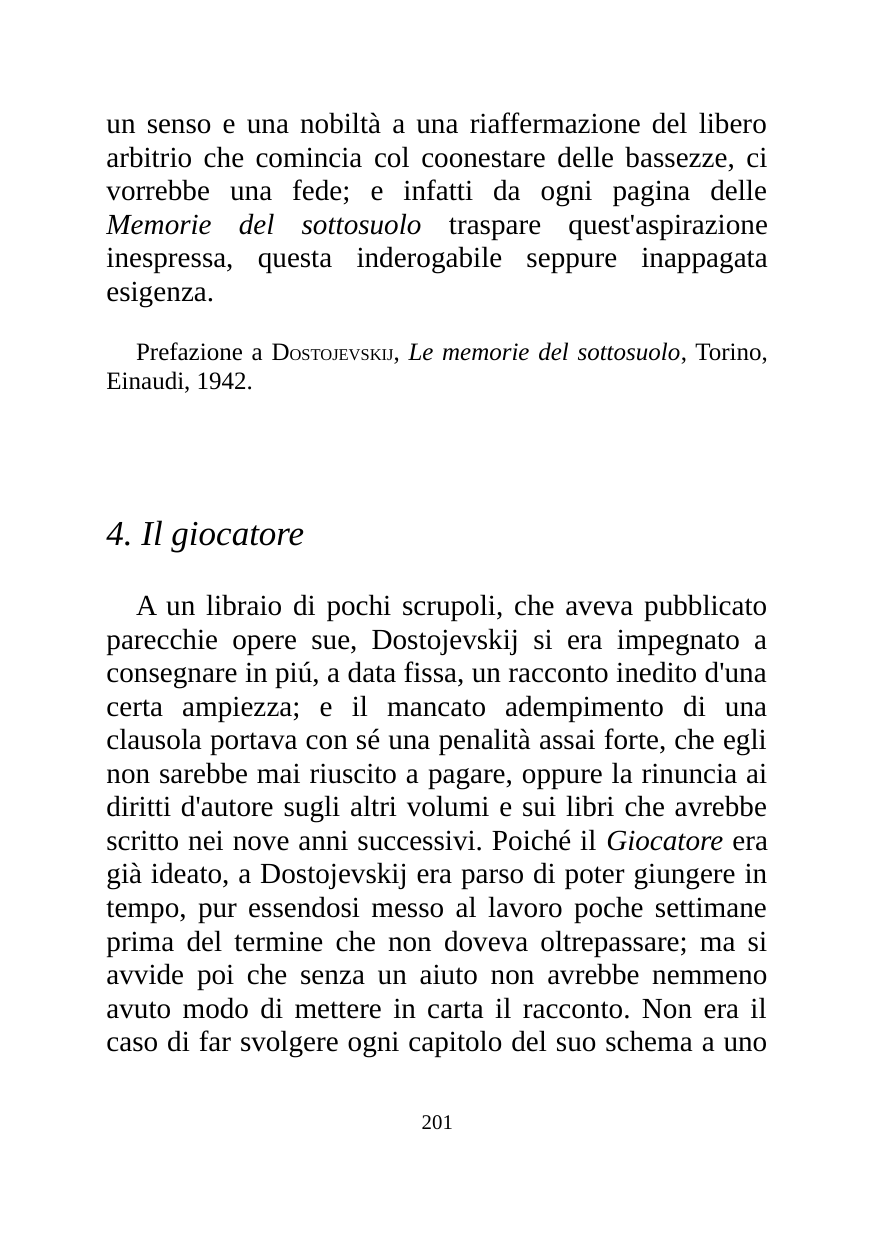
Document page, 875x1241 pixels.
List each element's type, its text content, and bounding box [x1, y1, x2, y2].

subtitle 4. Il giocatore [106, 513, 768, 553]
text A un libraio di pochi scrupoli, che aveva pubblicato parecchie opere sue, Dostojevskij si era impegnato a consegnare in piú, a data fissa, un racconto inedito d'una certa ampiezza; e il mancato adempimento di una clausola portava con sé una penalità assai forte, che egli non sarebbe mai riuscito a pagare, oppure la rinuncia ai diritti d'autore sugli altri volumi e sui libri che avrebbe scritto nei nove anni successivi. Poiché il Giocatore era già ideato, a Dostojevskij era parso di poter giungere in tempo, pur essendosi messo al lavoro poche settimane prima del termine che non doveva oltrepassare; ma si avvide poi che senza un aiuto non avrebbe nemmeno avuto modo di mettere in carta il racconto. Non era il caso di far svolgere ogni capitolo del suo schema a uno [106, 588, 768, 1058]
text un senso e una nobiltà a una riaffermazione del libero arbitrio che comincia col coonestare delle bassezze, ci vorrebbe una fede; e infatti da ogni pagina delle Memorie del sottosuolo traspare quest'aspirazione inespressa, questa inderogabile seppure inappagata esigenza. [106, 106, 768, 307]
text Prefazione a Dostojevskij, Le memorie del sottosuolo, Torino, Einaudi, 1942. [106, 337, 768, 394]
